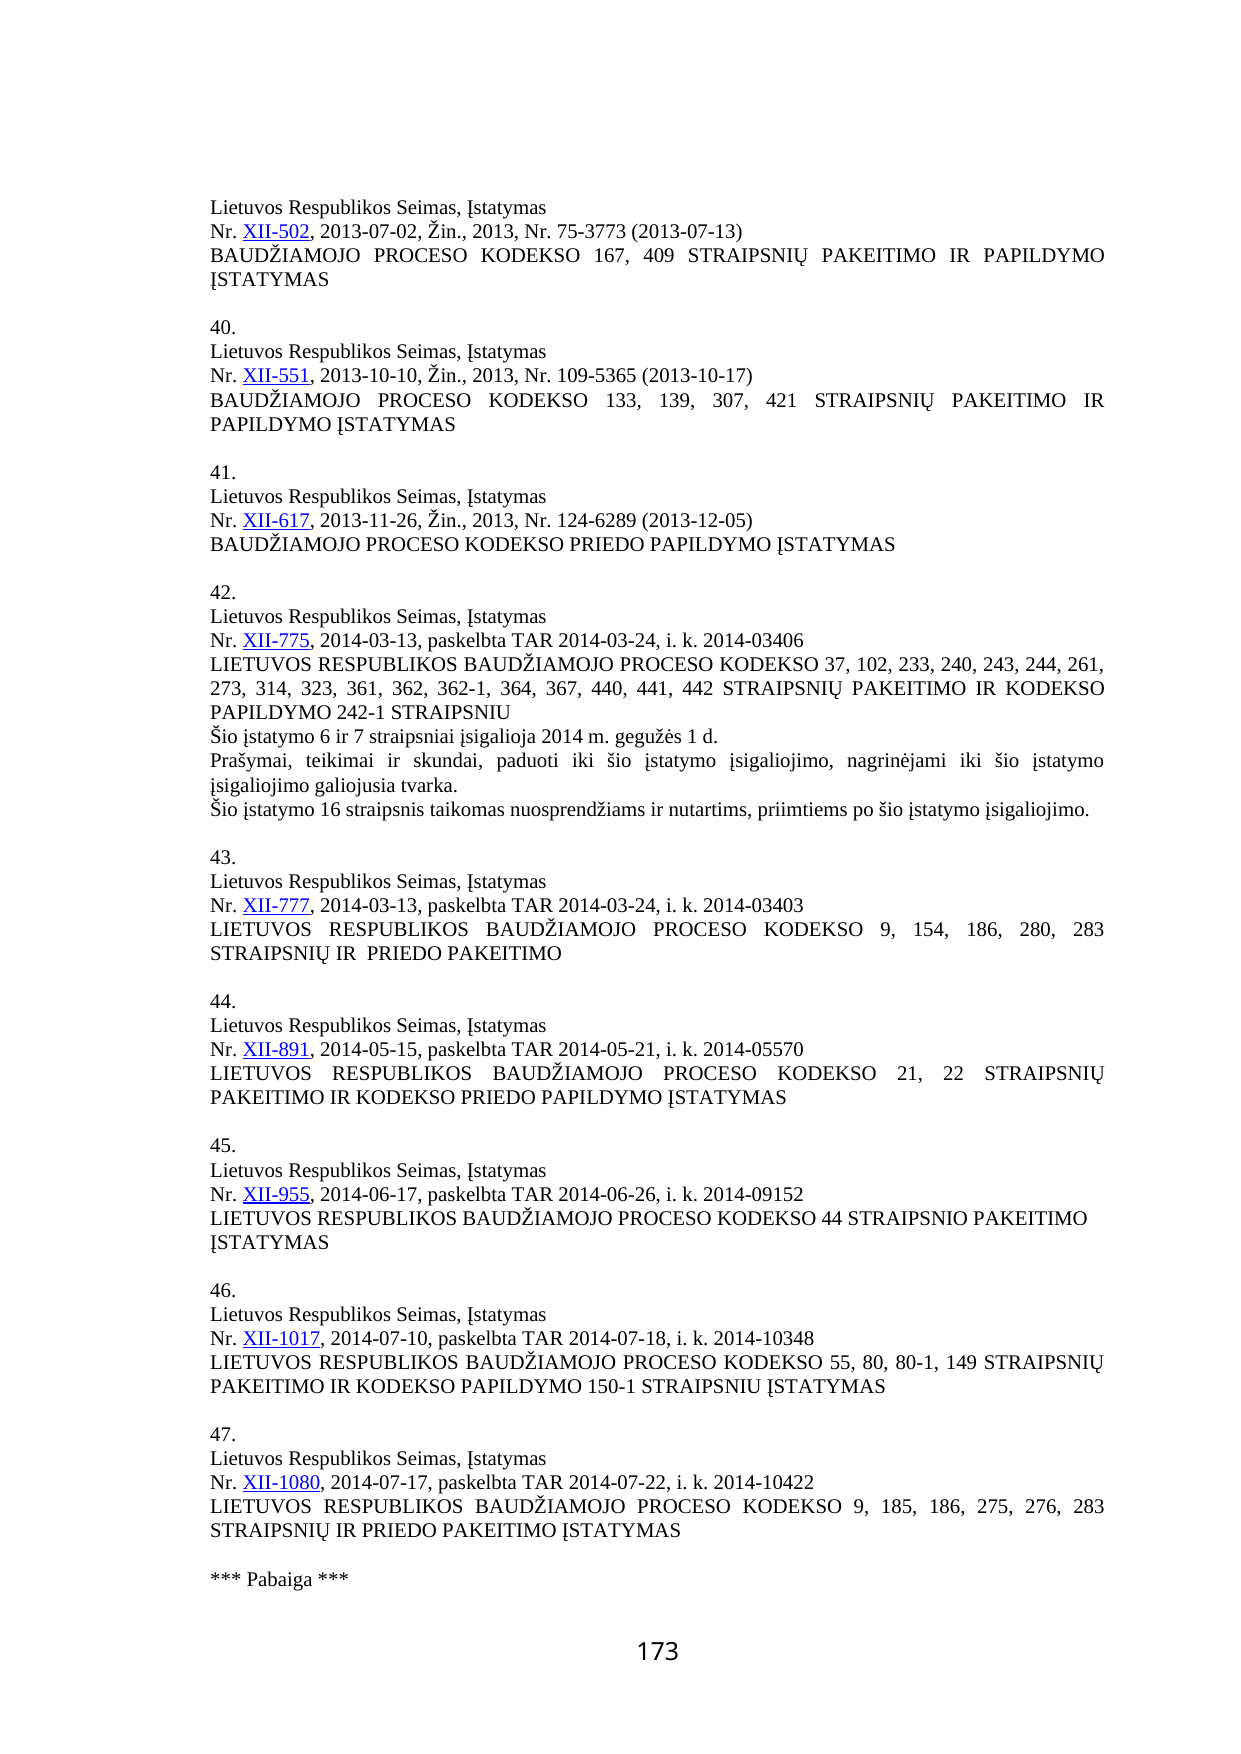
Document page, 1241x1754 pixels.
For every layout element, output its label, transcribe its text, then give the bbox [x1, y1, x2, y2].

text Nr. XII-891, 2014-05-15, paskelbta TAR 2014-05-21, i. k. 2014-05570 [210, 1037, 1106, 1061]
text Šio įstatymo 16 straipsnis taikomas nuosprendžiams ir nutartims, priimtiems po šio įstatymo įsigaliojimo. [210, 797, 1106, 821]
text BAUDŽIAMOJO PROCESO KODEKSO PRIEDO PAPILDYMO ĮSTATYMAS [210, 532, 1106, 556]
text Nr. XII-617, 2013-11-26, Žin., 2013, Nr. 124-6289 (2013-12-05) [210, 508, 1106, 532]
text BAUDŽIAMOJO PROCESO KODEKSO 167, 409 STRAIPSNIŲ PAKEITIMO IR PAPILDYMO ĮSTATYMAS [210, 243, 1106, 291]
text Lietuvos Respublikos Seimas, Įstatymas [210, 195, 1106, 219]
text LIETUVOS RESPUBLIKOS BAUDŽIAMOJO PROCESO KODEKSO 9, 185, 186, 275, 276, 283 STRAIPSNIŲ IR PRIEDO PAKEITIMO ĮSTATYMAS [210, 1494, 1106, 1542]
text 42. [210, 580, 1106, 604]
text 44. [210, 989, 1106, 1013]
text LIETUVOS RESPUBLIKOS BAUDŽIAMOJO PROCESO KODEKSO 21, 22 STRAIPSNIŲ PAKEITIMO IR KODEKSO PRIEDO PAPILDYMO ĮSTATYMAS [210, 1061, 1106, 1109]
text Lietuvos Respublikos Seimas, Įstatymas [210, 1302, 1106, 1326]
text *** Pabaiga *** [210, 1567, 1106, 1591]
text Lietuvos Respublikos Seimas, Įstatymas [210, 1157, 1106, 1182]
text 46. [210, 1278, 1106, 1302]
text LIETUVOS RESPUBLIKOS BAUDŽIAMOJO PROCESO KODEKSO 37, 102, 233, 240, 243, 244, 261, 273, 314, 323, 361, 362, 362-1, 364, 367, 440, 441, 442 STRAIPSNIŲ PAKEITIMO IR KODEKSO PAPILDYMO 242-1 STRAIPSNIU [210, 652, 1106, 724]
text Lietuvos Respublikos Seimas, Įstatymas [210, 1013, 1106, 1037]
text LIETUVOS RESPUBLIKOS BAUDŽIAMOJO PROCESO KODEKSO 44 STRAIPSNIO PAKEITIMO ĮSTATYMAS [210, 1206, 1106, 1254]
text Lietuvos Respublikos Seimas, Įstatymas [210, 869, 1106, 893]
text LIETUVOS RESPUBLIKOS BAUDŽIAMOJO PROCESO KODEKSO 55, 80, 80-1, 149 STRAIPSNIŲ PAKEITIMO IR KODEKSO PAPILDYMO 150-1 STRAIPSNIU ĮSTATYMAS [210, 1350, 1106, 1398]
text Prašymai, teikimai ir skundai, paduoti iki šio įstatymo įsigaliojimo, nagrinėjami iki šio įstatymo įsigaliojimo galiojusia tvarka. [210, 748, 1106, 797]
text 41. [210, 460, 1106, 484]
text Nr. XII-1080, 2014-07-17, paskelbta TAR 2014-07-22, i. k. 2014-10422 [210, 1470, 1106, 1494]
text 45. [210, 1133, 1106, 1157]
text Nr. XII-551, 2013-10-10, Žin., 2013, Nr. 109-5365 (2013-10-17) [210, 363, 1106, 387]
text Lietuvos Respublikos Seimas, Įstatymas [210, 604, 1106, 628]
text Nr. XII-502, 2013-07-02, Žin., 2013, Nr. 75-3773 (2013-07-13) [210, 219, 1106, 243]
text Lietuvos Respublikos Seimas, Įstatymas [210, 1446, 1106, 1470]
text 47. [210, 1422, 1106, 1446]
text Šio įstatymo 6 ir 7 straipsniai įsigalioja 2014 m. gegužės 1 d. [210, 724, 1106, 748]
text 40. [210, 315, 1106, 339]
text Lietuvos Respublikos Seimas, Įstatymas [210, 339, 1106, 363]
text BAUDŽIAMOJO PROCESO KODEKSO 133, 139, 307, 421 STRAIPSNIŲ PAKEITIMO IR PAPILDYMO ĮSTATYMAS [210, 387, 1106, 436]
text LIETUVOS RESPUBLIKOS BAUDŽIAMOJO PROCESO KODEKSO 9, 154, 186, 280, 283 STRAIPSNIŲ IR PRIEDO PAKEITIMO [210, 917, 1106, 965]
text Nr. XII-955, 2014-06-17, paskelbta TAR 2014-06-26, i. k. 2014-09152 [210, 1182, 1106, 1206]
text Nr. XII-777, 2014-03-13, paskelbta TAR 2014-03-24, i. k. 2014-03403 [210, 893, 1106, 917]
text Lietuvos Respublikos Seimas, Įstatymas [210, 484, 1106, 508]
text 43. [210, 845, 1106, 869]
text Nr. XII-775, 2014-03-13, paskelbta TAR 2014-03-24, i. k. 2014-03406 [210, 628, 1106, 652]
text Nr. XII-1017, 2014-07-10, paskelbta TAR 2014-07-18, i. k. 2014-10348 [210, 1326, 1106, 1350]
